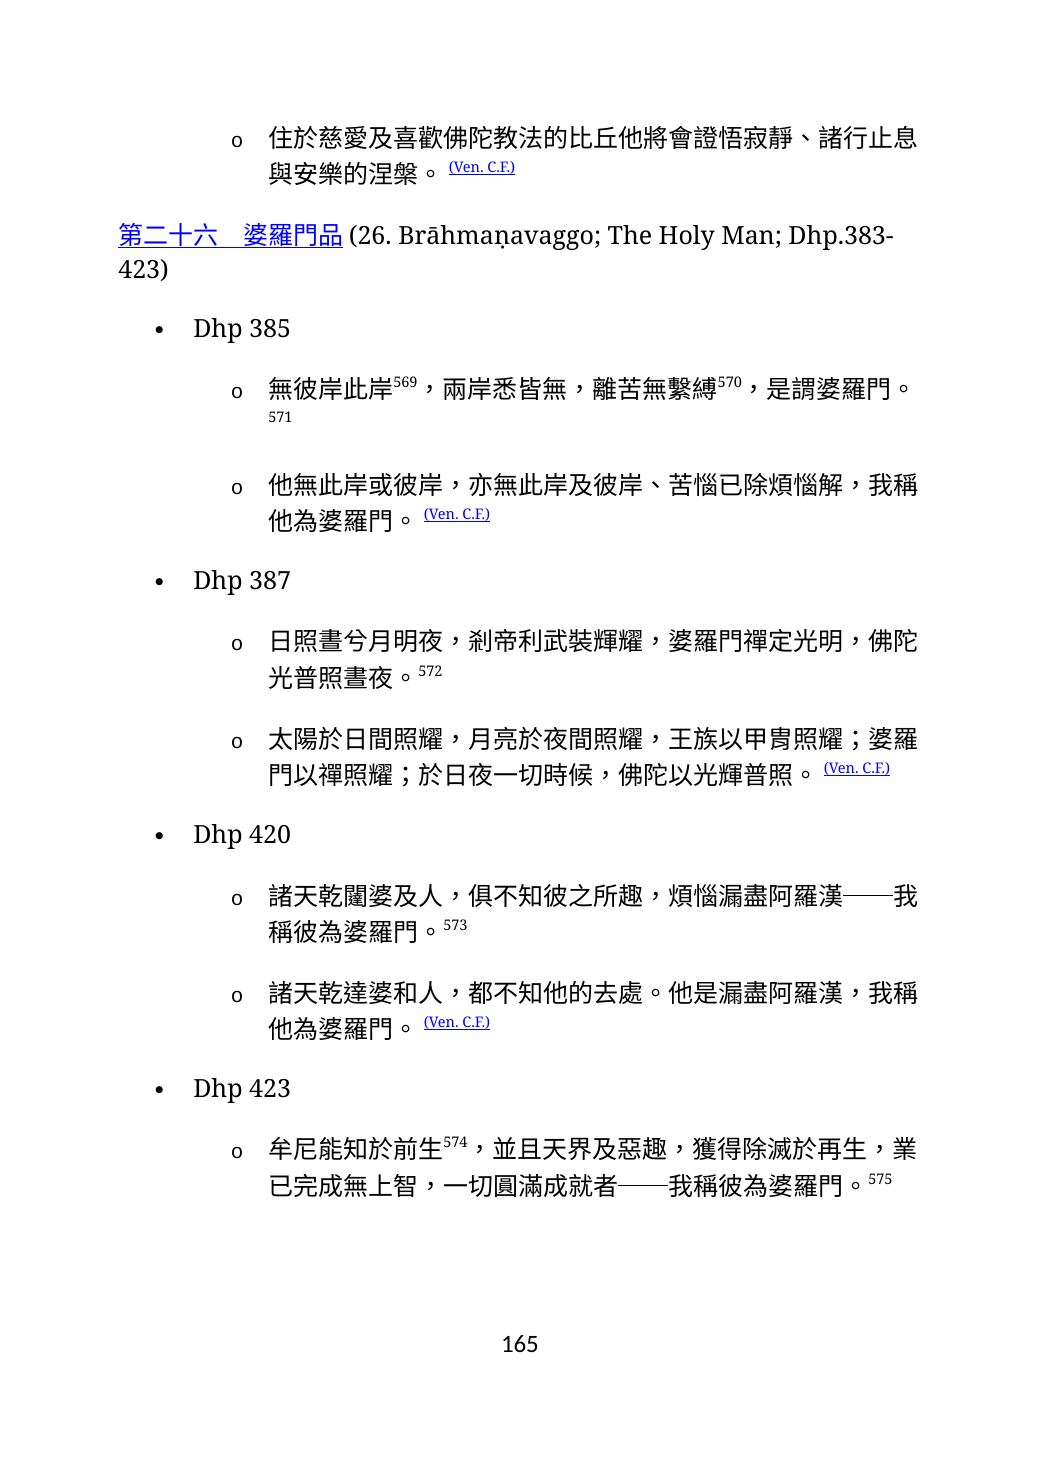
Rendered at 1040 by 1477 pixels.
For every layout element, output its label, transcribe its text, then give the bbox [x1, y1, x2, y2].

list 日照晝兮月明夜，剎帝利武裝輝耀，婆羅門禪定光明，佛陀光普照晝夜。 [231, 622, 921, 694]
list Dhp 387 [156, 563, 921, 597]
list 住於慈愛及喜歡佛陀教法的比丘他將會證悟寂靜、諸行止息與安樂的涅槃。 (Ven. C.F.) [231, 118, 921, 191]
list 諸天乾闥婆及人，俱不知彼之所趣，煩惱漏盡阿羅漢──我稱彼為婆羅門。 [231, 876, 921, 948]
text 第二十六 婆羅門品 (26. Brāhmaṇavaggo; The Holy Man; Dhp.383-423) [118, 216, 921, 286]
list Dhp 420 [156, 817, 921, 851]
list 太陽於日間照耀，月亮於夜間照耀，王族以甲胄照耀；婆羅門以禪照耀；於日夜一切時候，佛陀以光輝普照。 (Ven. C.F.) [231, 719, 921, 792]
list 牟尼能知於前生，並且天界及惡趣，獲得除滅於再生，業已完成無上智，一切圓滿成就者──我稱彼為婆羅門。 [231, 1130, 921, 1202]
list 無彼岸此岸，兩岸悉皆無，離苦無繫縛，是謂婆羅門。 [231, 370, 921, 440]
list Dhp 423 [156, 1071, 921, 1105]
list 他無此岸或彼岸，亦無此岸及彼岸、苦惱已除煩惱解，我稱他為婆羅門。 (Ven. C.F.) [231, 465, 921, 538]
list 諸天乾達婆和人，都不知他的去處。他是漏盡阿羅漢，我稱他為婆羅門。 (Ven. C.F.) [231, 973, 921, 1046]
list Dhp 385 [156, 311, 921, 345]
